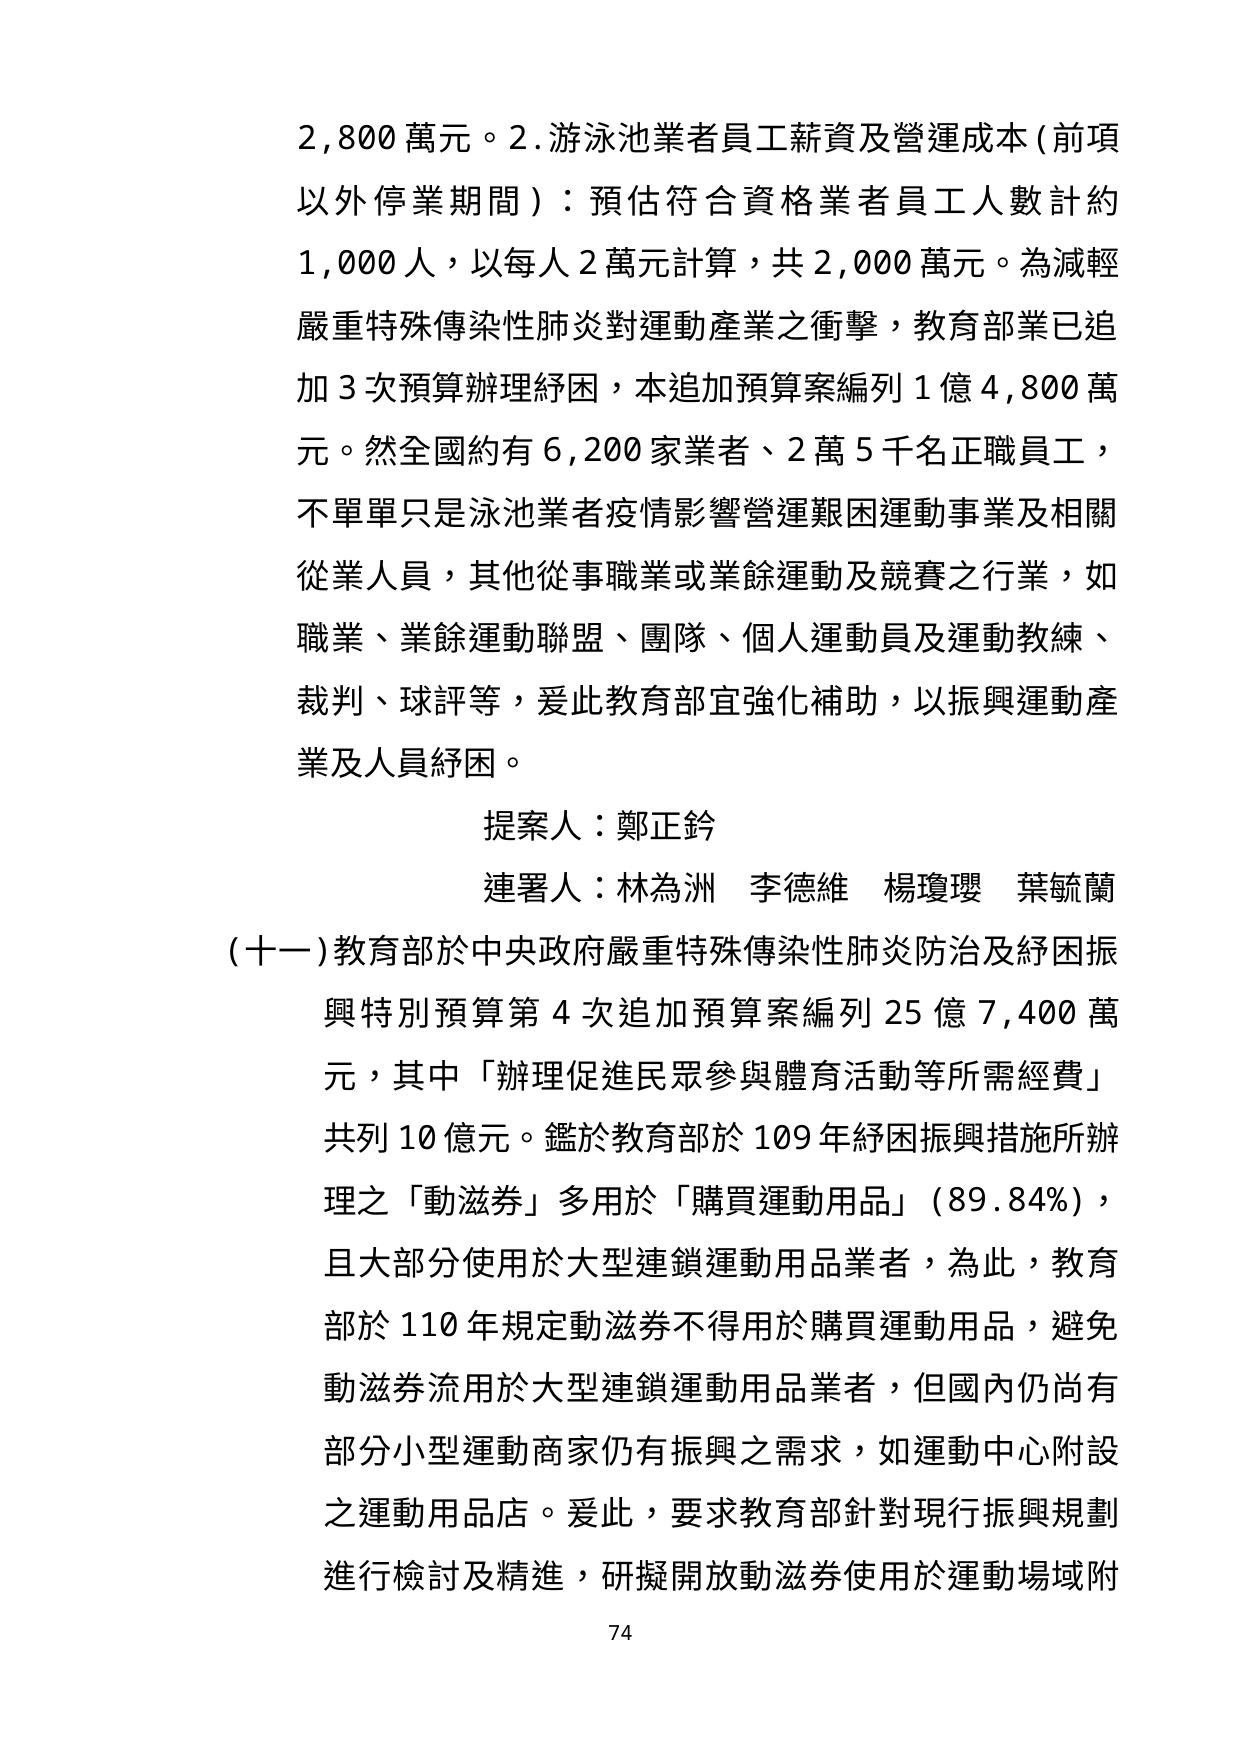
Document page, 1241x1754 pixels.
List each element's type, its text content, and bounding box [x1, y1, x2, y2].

text (十一)教育部於中央政府嚴重特殊傳染性肺炎防治及紓困振興特別預算第4次追加預算案編列25億7,400萬元，其中「辦理促進民眾參與體育活動等所需經費」共列10億元。鑑於教育部於109年紓困振興措施所辦理之「動滋券」多用於「購買運動用品」(89.84%)，且大部分使用於大型連鎖運動用品業者，為此，教育部於110年規定動滋券不得用於購買運動用品，避免動滋券流用於大型連鎖運動用品業者，但國內仍尚有部分小型運動商家仍有振興之需求，如運動中心附設之運動用品店。爰此，要求教育部針對現行振興規劃進行檢討及精進，研擬開放動滋券使用於運動場域附 [223, 907, 1120, 1594]
text 連署人：林為洲 李德維 楊瓊瓔 葉毓蘭 [483, 844, 1120, 907]
text 2,800萬元。2.游泳池業者員工薪資及營運成本(前項以外停業期間)：預估符合資格業者員工人數計約1,000人，以每人2萬元計算，共2,000萬元。為減輕嚴重特殊傳染性肺炎對運動產業之衝擊，教育部業已追加3次預算辦理紓困，本追加預算案編列1億4,800萬元。然全國約有6,200家業者、2萬5千名正職員工，不單單只是泳池業者疫情影響營運艱困運動事業及相關從業人員，其他從事職業或業餘運動及競賽之行業，如職業、業餘運動聯盟、團隊、個人運動員及運動教練、裁判、球評等，爰此教育部宜強化補助，以振興運動產業及人員紓困。 [223, 94, 1120, 782]
text 提案人：鄭正鈐 [483, 782, 1120, 844]
